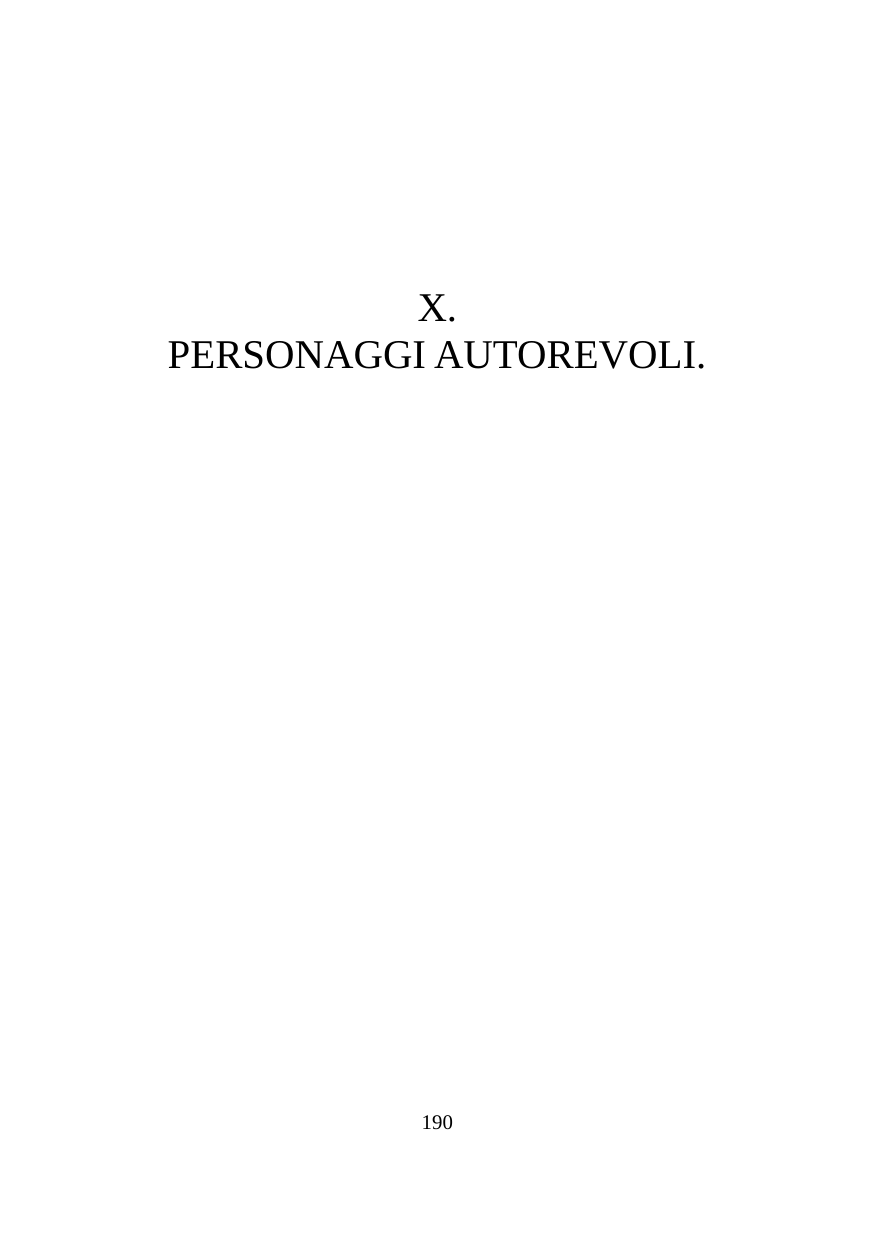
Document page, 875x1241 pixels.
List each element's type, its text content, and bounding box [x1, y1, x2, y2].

subtitle X. PERSONAGGI AUTOREVOLI. [106, 283, 768, 377]
